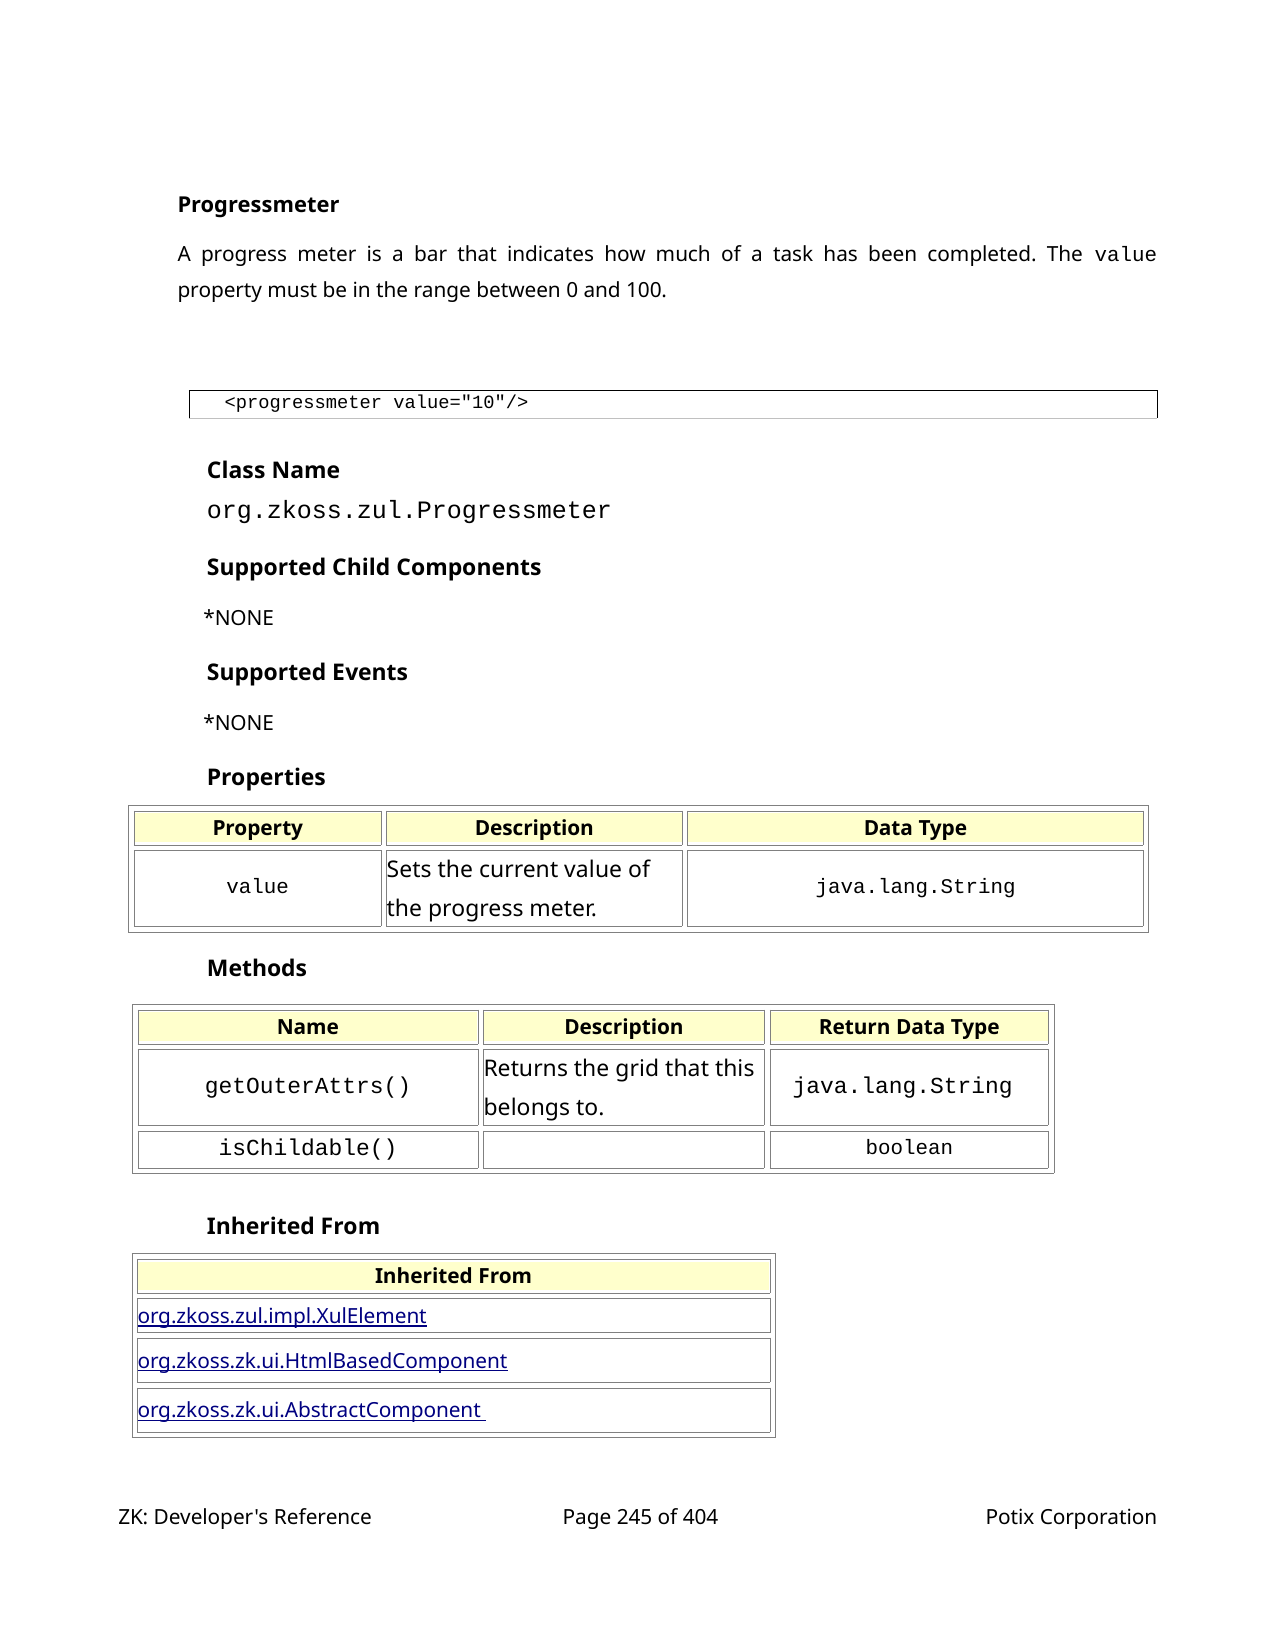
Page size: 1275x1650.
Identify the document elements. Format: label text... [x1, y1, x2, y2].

table_cell org.zkoss.zul.impl.XulElement [134, 1293, 772, 1332]
text *NONE [118, 708, 1157, 736]
table_cell [480, 1125, 767, 1168]
text *NONE [118, 603, 1157, 631]
table_cell java.lang.String [685, 845, 1146, 926]
subtitle Inherited From [207, 1210, 1157, 1241]
table_header Description [480, 1005, 767, 1043]
table_cell getOuterAttrs() [135, 1044, 480, 1125]
table_cell value [131, 845, 383, 926]
text org.zkoss.zul.Progressmeter [207, 498, 1157, 526]
table_header Description [384, 806, 685, 844]
table_cell org.zkoss.zk.ui.HtmlBasedComponent [134, 1332, 772, 1382]
table_header Property [131, 806, 383, 844]
text <progressmeter value="10"/> [190, 391, 1157, 418]
table_cell isChildable() [135, 1125, 480, 1168]
subtitle Class Name [207, 454, 1157, 486]
table_cell [484, 1132, 764, 1168]
table_header Data Type [685, 806, 1146, 844]
table_header Name [135, 1005, 480, 1043]
subtitle Supported Child Components [207, 551, 1157, 582]
subtitle Supported Events [207, 656, 1157, 687]
table_cell Sets the current value of the progress meter. [384, 845, 685, 926]
table_header Inherited From [134, 1254, 772, 1293]
text Methods [207, 952, 1157, 983]
subtitle Properties [207, 761, 1157, 793]
table_cell boolean [767, 1125, 1051, 1168]
table_cell java.lang.String [767, 1044, 1051, 1125]
text A progress meter is a bar that indicates how much of a task has been completed. The value property must be in the range between 0 and 100. [177, 239, 1157, 303]
subtitle Progressmeter [177, 189, 1157, 219]
table_cell Returns the grid that this belongs to. [480, 1044, 767, 1125]
table_header Return Data Type [767, 1005, 1051, 1043]
table_cell org.zkoss.zk.ui.AbstractComponent [134, 1382, 772, 1432]
